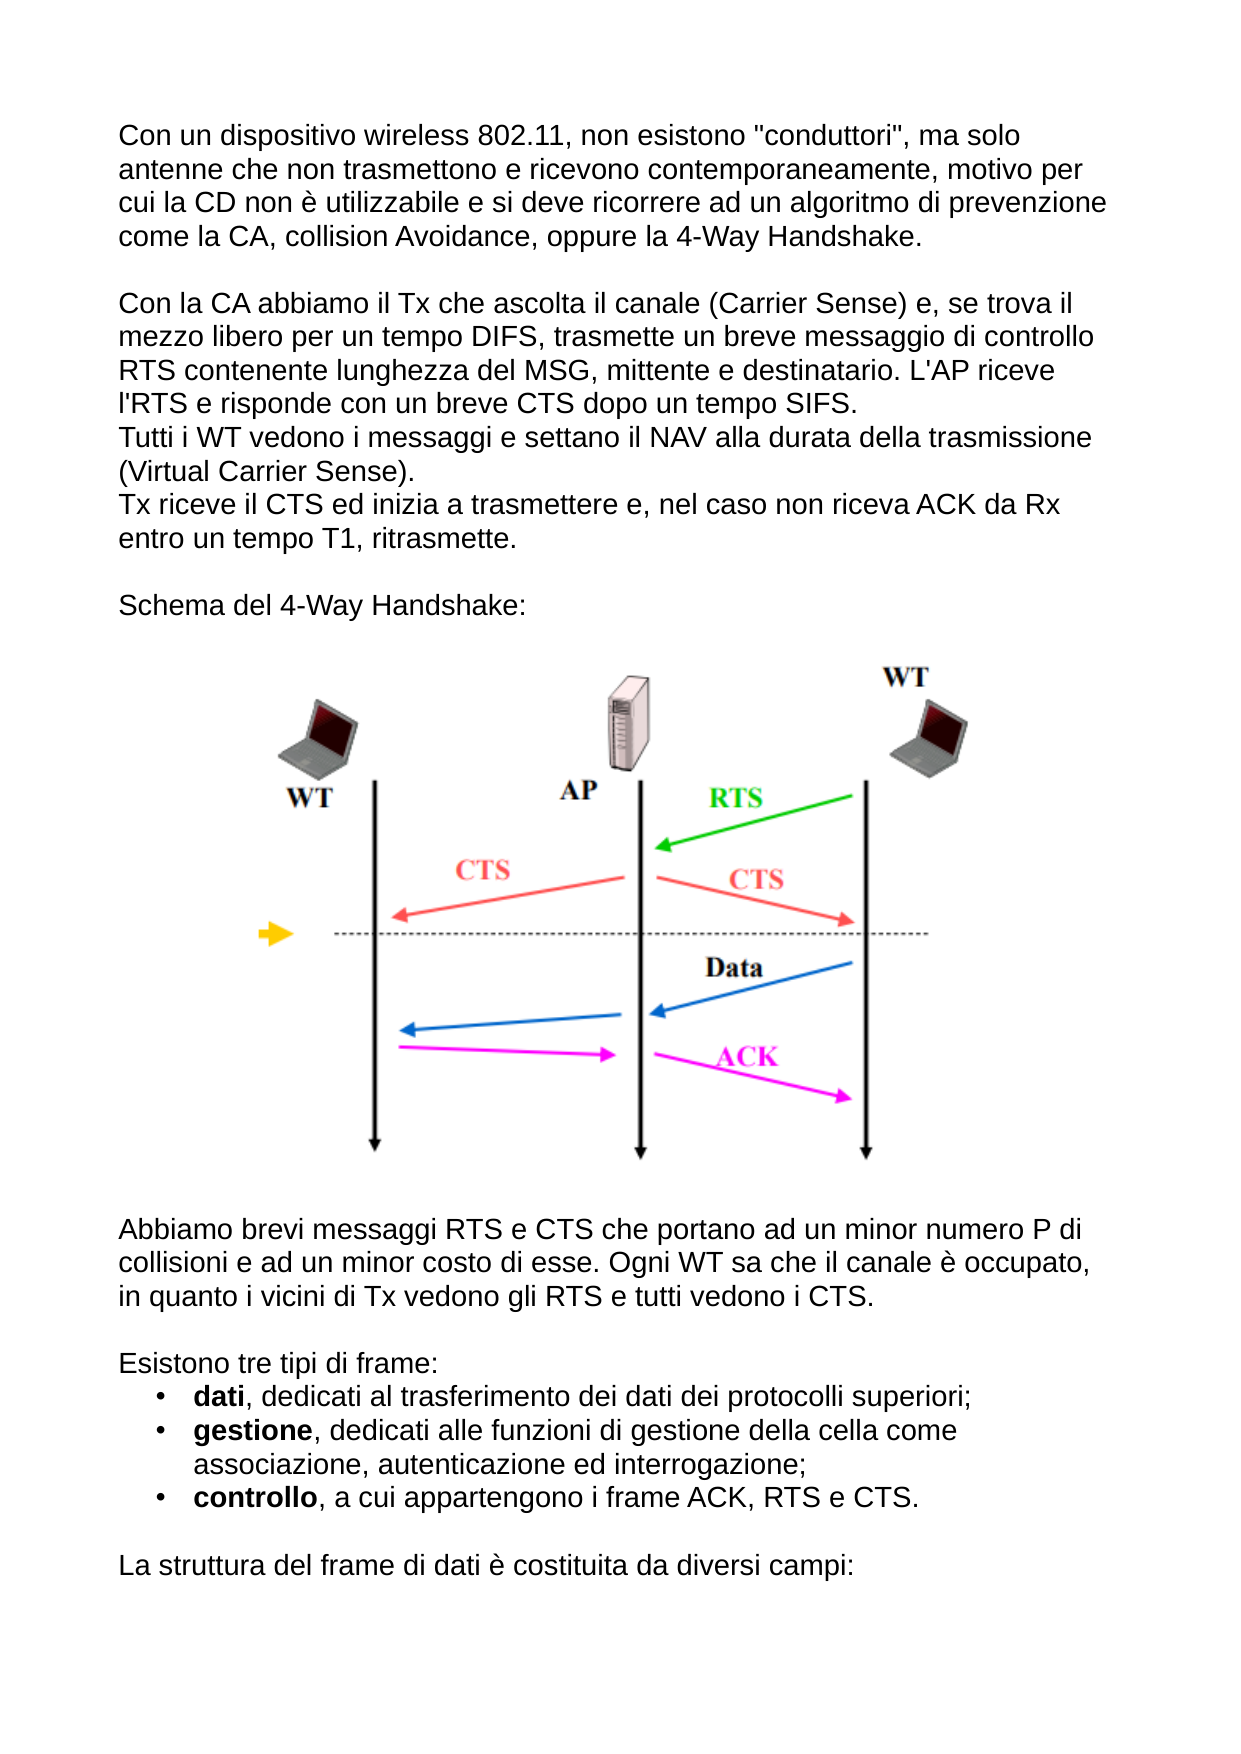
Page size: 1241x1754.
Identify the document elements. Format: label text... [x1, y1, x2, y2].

text Tx riceve il CTS ed inizia a trasmettere e, nel caso non riceva ACK da Rx entro un tempo T1, ritrasmette. [118, 487, 1122, 554]
text Con un dispositivo wireless 802.11, non esistono "conduttori", ma solo antenne che non trasmettono e ricevono contemporaneamente, motivo per cui la CD non è utilizzabile e si deve ricorrere ad un algoritmo di prevenzione come la CA, collision Avoidance, oppure la 4-Way Handshake. [118, 118, 1122, 252]
list dati, dedicati al trasferimento dei dati dei protocolli superiori; [156, 1379, 1122, 1413]
picture [258, 654, 982, 1179]
text Con la CA abbiamo il Tx che ascolta il canale (Carrier Sense) e, se trova il mezzo libero per un tempo DIFS, trasmette un breve messaggio di controllo RTS contenente lunghezza del MSG, mittente e destinatario. L'AP riceve l'RTS e risponde con un breve CTS dopo un tempo SIFS. [118, 286, 1122, 420]
text Abbiamo brevi messaggi RTS e CTS che portano ad un minor numero P di collisioni e ad un minor costo di esse. Ogni WT sa che il canale è occupato, in quanto i vicini di Tx vedono gli RTS e tutti vedono i CTS. [118, 1212, 1122, 1312]
text Tutti i WT vedono i messaggi e settano il NAV alla durata della trasmissione (Virtual Carrier Sense). [118, 420, 1122, 487]
text La struttura del frame di dati è costituita da diversi campi: [118, 1548, 1122, 1581]
text Schema del 4-Way Handshake: [118, 588, 1122, 621]
list gestione, dedicati alle funzioni di gestione della cella come associazione, autenticazione ed interrogazione; [156, 1413, 1122, 1481]
text Esistono tre tipi di frame: [118, 1346, 1122, 1379]
list controllo, a cui appartengono i frame ACK, RTS e CTS. [156, 1481, 1122, 1514]
